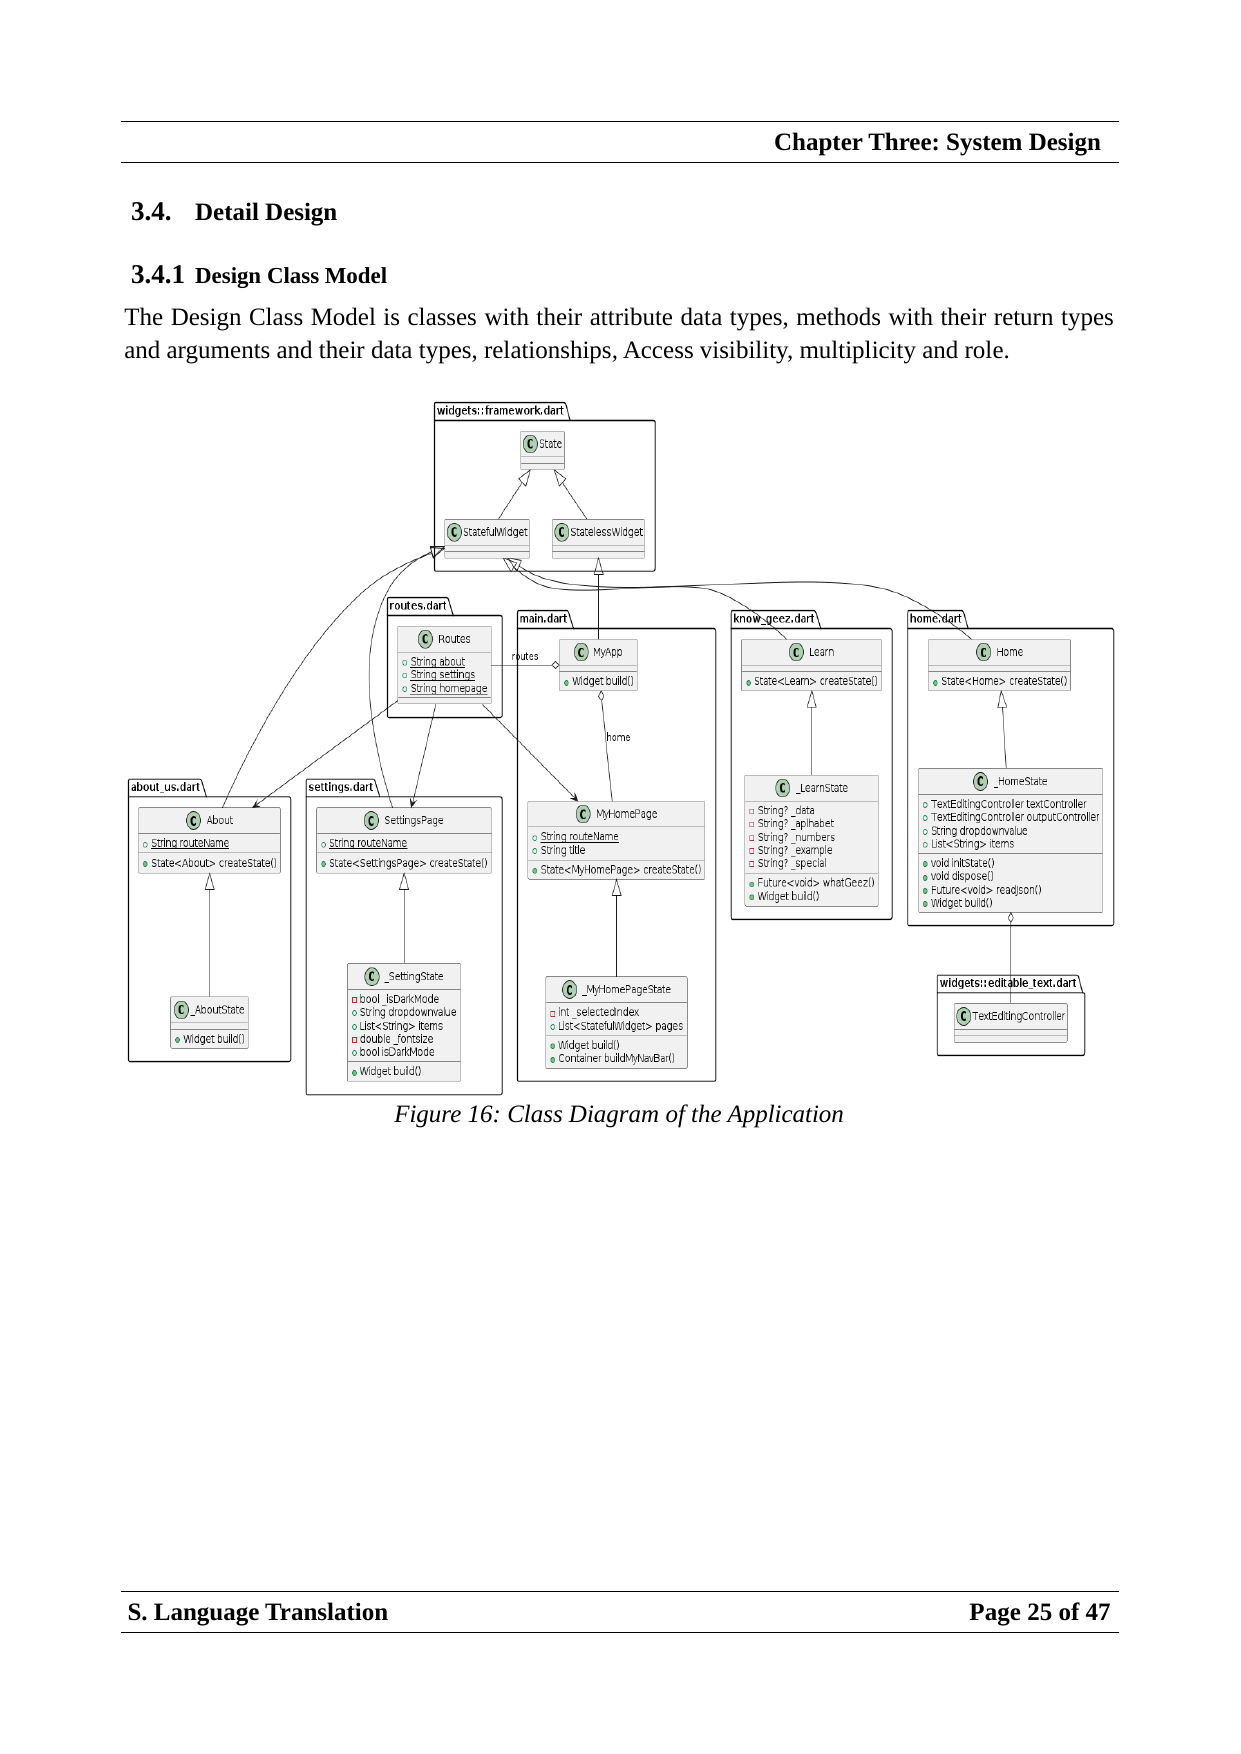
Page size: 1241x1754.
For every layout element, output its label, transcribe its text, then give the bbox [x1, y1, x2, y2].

text The Design Class Model is classes with their attribute data types, methods with their return types and arguments and their data types, relationships, Access visibility, multiplicity and role. [121, 299, 1119, 363]
text Figure 16: Class Diagram of the Application [124, 1099, 1116, 1131]
subtitle Detail Design [121, 192, 1119, 226]
subtitle Design Class Model [121, 255, 1119, 289]
picture [124, 397, 1117, 1099]
